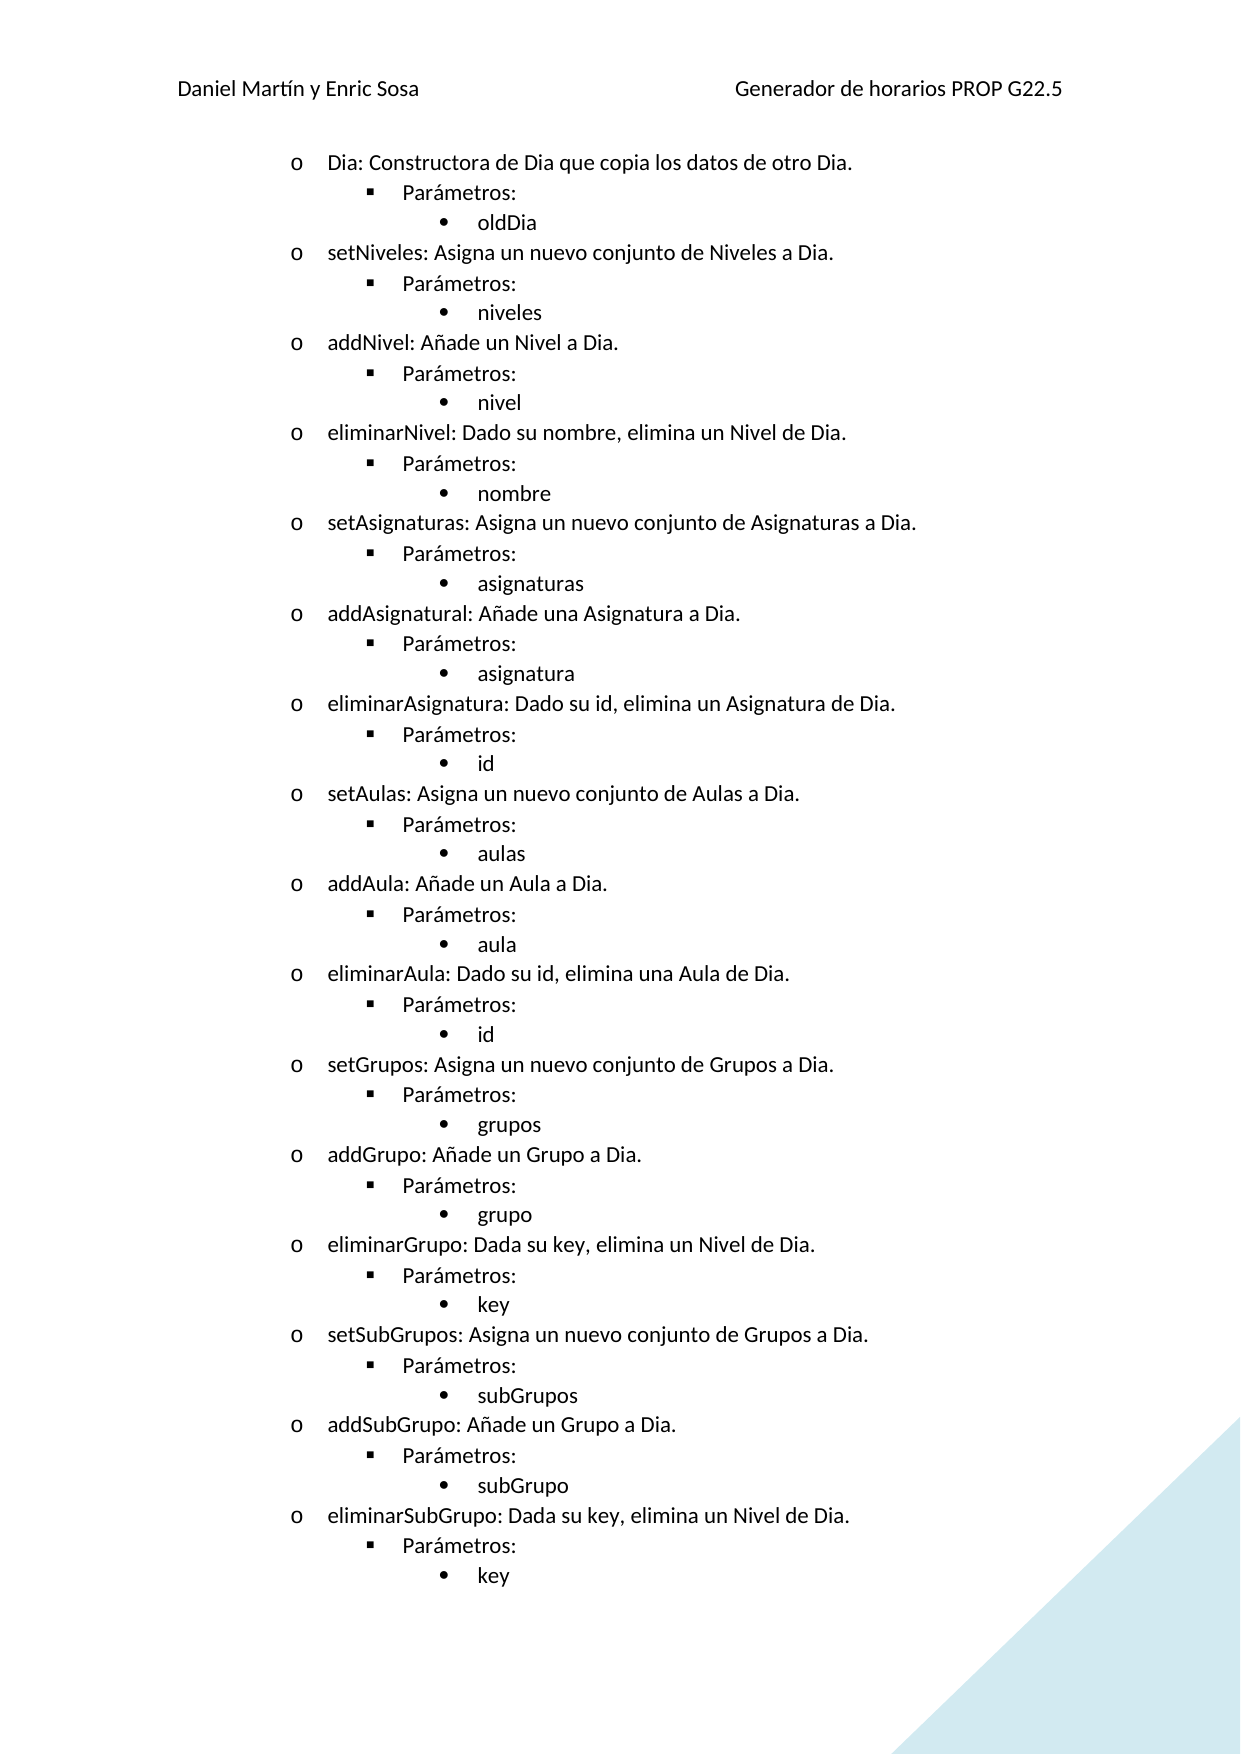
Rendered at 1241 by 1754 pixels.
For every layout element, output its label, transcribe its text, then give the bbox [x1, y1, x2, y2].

list niveles [440, 298, 1063, 326]
list eliminarGrupo: Dada su key, elimina un Nivel de Dia. [290, 1230, 1063, 1259]
list id [440, 749, 1063, 777]
list setSubGrupos: Asigna un nuevo conjunto de Grupos a Dia. [290, 1320, 1063, 1349]
list Parámetros: [365, 359, 1063, 387]
list eliminarAsignatura: Dado su id, elimina un Asignatura de Dia. [290, 689, 1063, 718]
list setAsignaturas: Asigna un nuevo conjunto de Asignaturas a Dia. [290, 508, 1063, 538]
list subGrupo [440, 1471, 1063, 1499]
list Parámetros: [365, 449, 1063, 477]
list grupos [440, 1110, 1063, 1138]
list oldDia [440, 208, 1063, 236]
list asignaturas [440, 569, 1063, 597]
list eliminarAula: Dado su id, elimina una Aula de Dia. [290, 959, 1063, 989]
list subGrupos [440, 1381, 1063, 1409]
list Parámetros: [365, 1171, 1063, 1199]
list addSubGrupo: Añade un Grupo a Dia. [290, 1411, 1063, 1440]
list Parámetros: [365, 1261, 1063, 1289]
list grupo [440, 1200, 1063, 1228]
list Parámetros: [365, 539, 1063, 567]
list nombre [440, 479, 1063, 507]
list Parámetros: [365, 1532, 1063, 1559]
list nivel [440, 388, 1063, 417]
list eliminarNivel: Dado su nombre, elimina un Nivel de Dia. [290, 418, 1063, 447]
list id [440, 1020, 1063, 1048]
list addAsignatural: Añade una Asignatura a Dia. [290, 599, 1063, 628]
list Parámetros: [365, 178, 1063, 206]
list setAulas: Asigna un nuevo conjunto de Aulas a Dia. [290, 779, 1063, 808]
list addGrupo: Añade un Grupo a Dia. [290, 1140, 1063, 1169]
list key [440, 1291, 1063, 1319]
list Parámetros: [365, 720, 1063, 748]
list key [440, 1561, 1063, 1589]
list Parámetros: [365, 1351, 1063, 1379]
list eliminarSubGrupo: Dada su key, elimina un Nivel de Dia. [290, 1501, 1063, 1530]
list Parámetros: [365, 1081, 1063, 1108]
list aulas [440, 839, 1063, 868]
list Parámetros: [365, 1441, 1063, 1469]
list setNiveles: Asigna un nuevo conjunto de Niveles a Dia. [290, 238, 1063, 267]
list Parámetros: [365, 990, 1063, 1018]
list addNivel: Añade un Nivel a Dia. [290, 328, 1063, 357]
list Parámetros: [365, 900, 1063, 928]
list setGrupos: Asigna un nuevo conjunto de Grupos a Dia. [290, 1050, 1063, 1079]
list addAula: Añade un Aula a Dia. [290, 869, 1063, 898]
list asignatura [440, 659, 1063, 687]
list Dia: Constructora de Dia que copia los datos de otro Dia. [290, 148, 1063, 177]
list Parámetros: [365, 269, 1063, 297]
list Parámetros: [365, 810, 1063, 838]
list Parámetros: [365, 629, 1063, 657]
list aula [440, 930, 1063, 958]
